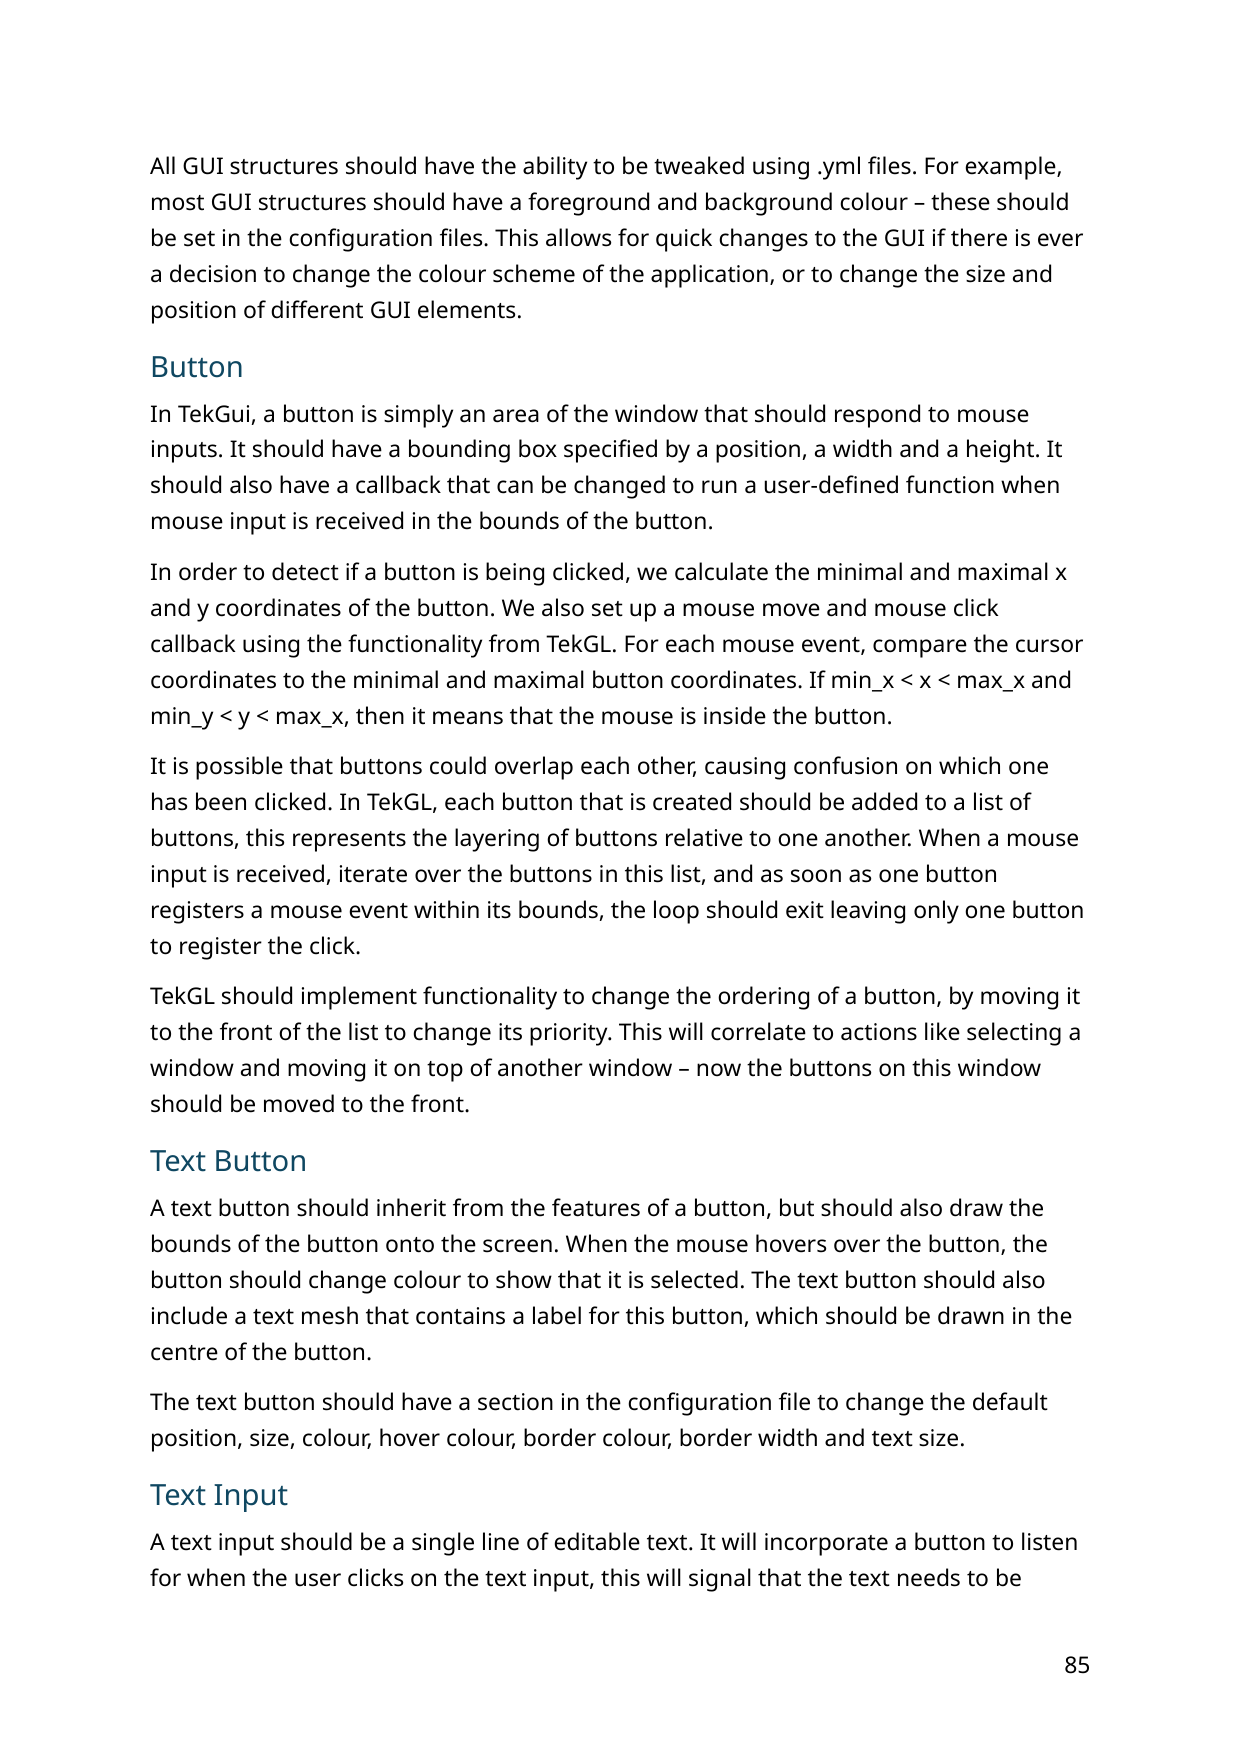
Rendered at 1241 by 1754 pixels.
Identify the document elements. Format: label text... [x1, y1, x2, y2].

subtitle Text Input [150, 1475, 1090, 1514]
subtitle Text Button [150, 1141, 1090, 1180]
text A text input should be a single line of editable text. It will incorporate a button to listen for when the user clicks on the text input, this will signal that the text needs to be [150, 1526, 1090, 1593]
text A text button should inherit from the features of a button, but should also draw the bounds of the button onto the screen. When the mouse hovers over the button, the button should change colour to show that it is selected. The text button should also include a text mesh that contains a label for this button, which should be drawn in the centre of the button. [150, 1192, 1090, 1367]
text TekGL should implement functionality to change the ordering of a button, by moving it to the front of the list to change its priority. This will correlate to actions like selecting a window and moving it on top of another window – now the buttons on this window should be moved to the front. [150, 980, 1090, 1119]
subtitle Button [150, 346, 1090, 386]
text In TekGui, a button is simply an area of the window that should respond to mouse inputs. It should have a bounding box specified by a position, a width and a height. It should also have a callback that can be changed to run a user-defined function when mouse input is received in the bounds of the button. [150, 397, 1090, 537]
text The text button should have a section in the configuration file to change the default position, size, colour, hover colour, border colour, border width and text size. [150, 1386, 1090, 1453]
text All GUI structures should have the ability to be tweaked using .yml files. For example, most GUI structures should have a foreground and background colour – these should be set in the configuration files. This allows for quick changes to the GUI if there is ever a decision to change the colour scheme of the application, or to change the size and position of different GUI elements. [150, 150, 1090, 325]
text In order to detect if a button is being clicked, we calculate the minimal and maximal x and y coordinates of the button. We also set up a mouse move and mouse click callback using the functionality from TekGL. For each mouse event, compare the cursor coordinates to the minimal and maximal button coordinates. If min_x < x < max_x and min_y < y < max_x, then it means that the mouse is inside the button. [150, 556, 1090, 731]
text It is possible that buttons could overlap each other, causing confusion on which one has been clicked. In TekGL, each button that is created should be added to a list of buttons, this represents the layering of buttons relative to one another. When a mouse input is received, iterate over the buttons in this list, and as soon as one button registers a mouse event within its bounds, the loop should exit leaving only one button to register the click. [150, 750, 1090, 961]
